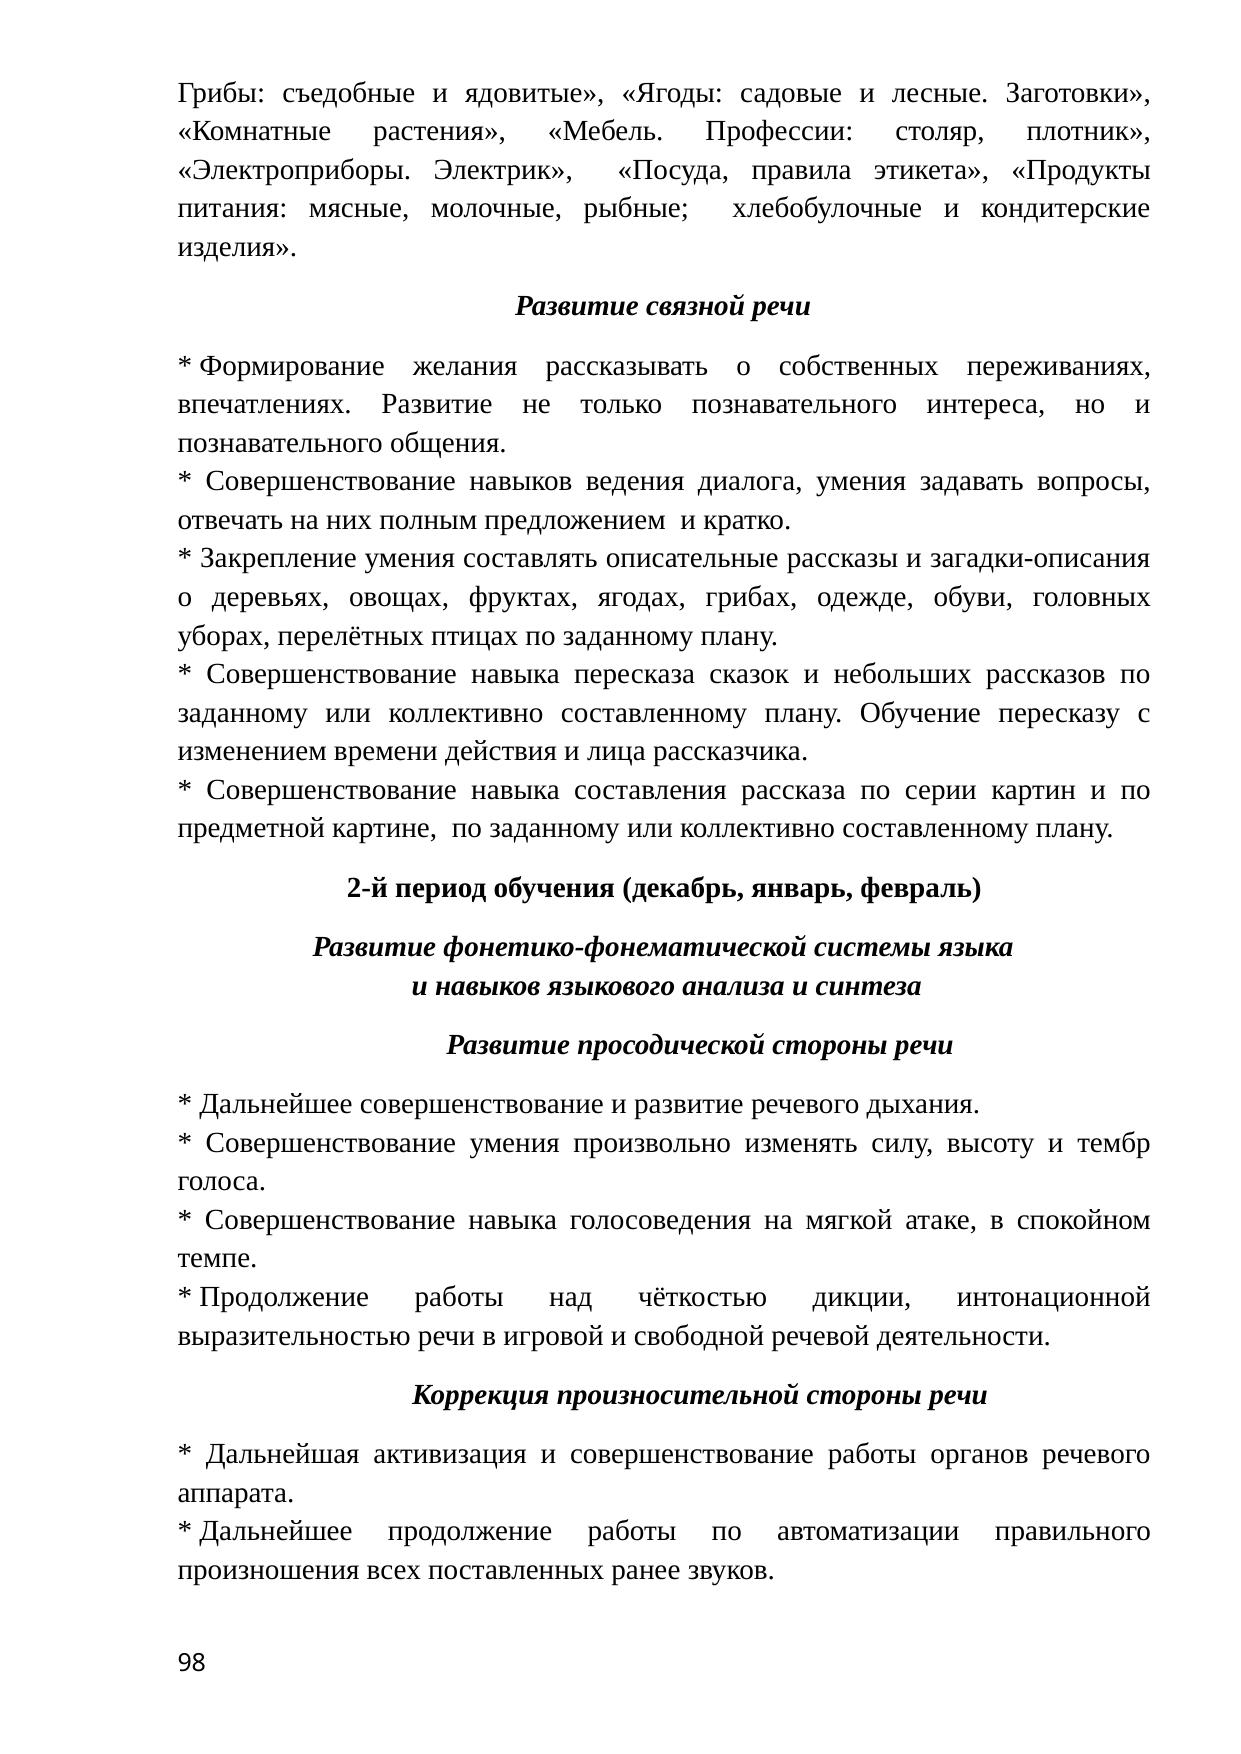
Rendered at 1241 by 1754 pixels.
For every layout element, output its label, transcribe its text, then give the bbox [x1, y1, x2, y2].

text * Совершенствование навыка пересказа сказок и небольших рассказов по заданному или коллективно составленному плану. Обучение пересказу с изменением времени действия и лица рассказчика. [177, 656, 1152, 767]
text * Совершенствование навыка составления рассказа по серии картин и по предметной картине, по заданному или коллективно составленному плану. [177, 772, 1152, 844]
text Грибы: съедобные и ядовитые», «Ягоды: садовые и лесные. Заготовки», «Комнатные растения», «Мебель. Профессии: столяр, плотник», «Электроприборы. Электрик», «Посуда, правила этикета», «Продукты питания: мясные, молочные, рыбные; хлебобулочные и кондитерские изделия». [177, 75, 1152, 263]
text Развитие связной речи [177, 288, 1152, 322]
text Развитие просодической стороны речи [177, 1027, 1152, 1061]
text * Совершенствование навыков ведения диалога, умения задавать вопросы, отвечать на них полным предложением и кратко. [177, 463, 1152, 536]
text и навыков языкового анализа и синтеза [177, 968, 1152, 1001]
text * Совершенствование навыка голосоведения на мягкой атаке, в спокойном темпе. [177, 1202, 1152, 1274]
text Развитие фонетико-фонематической системы языка [177, 929, 1152, 963]
text * Закрепление умения составлять описательные рассказы и загадки-описания о деревьях, овощах, фруктах, ягодах, грибах, одежде, обуви, головных уборах, перелётных птицах по заданному плану. [177, 541, 1152, 651]
text 2-й период обучения (декабрь, январь, февраль) [177, 870, 1152, 903]
text * Формирование желания рассказывать о собственных переживаниях, впечатлениях. Развитие не только познавательного интереса, но и познавательного общения. [177, 348, 1152, 458]
text Коррекция произносительной стороны речи [177, 1377, 1152, 1411]
text * Совершенствование умения произвольно изменять силу, высоту и тембр голоса. [177, 1125, 1152, 1197]
text * Продолжение работы над чёткостью дикции, интонационной выразительностью речи в игровой и свободной речевой деятельности. [177, 1279, 1152, 1351]
text * Дальнейшее продолжение работы по автоматизации правильного произношения всех поставленных ранее звуков. [177, 1513, 1152, 1586]
text * Дальнейшее совершенствование и развитие речевого дыхания. [177, 1086, 1152, 1120]
text * Дальнейшая активизация и совершенствование работы органов речевого аппарата. [177, 1436, 1152, 1508]
